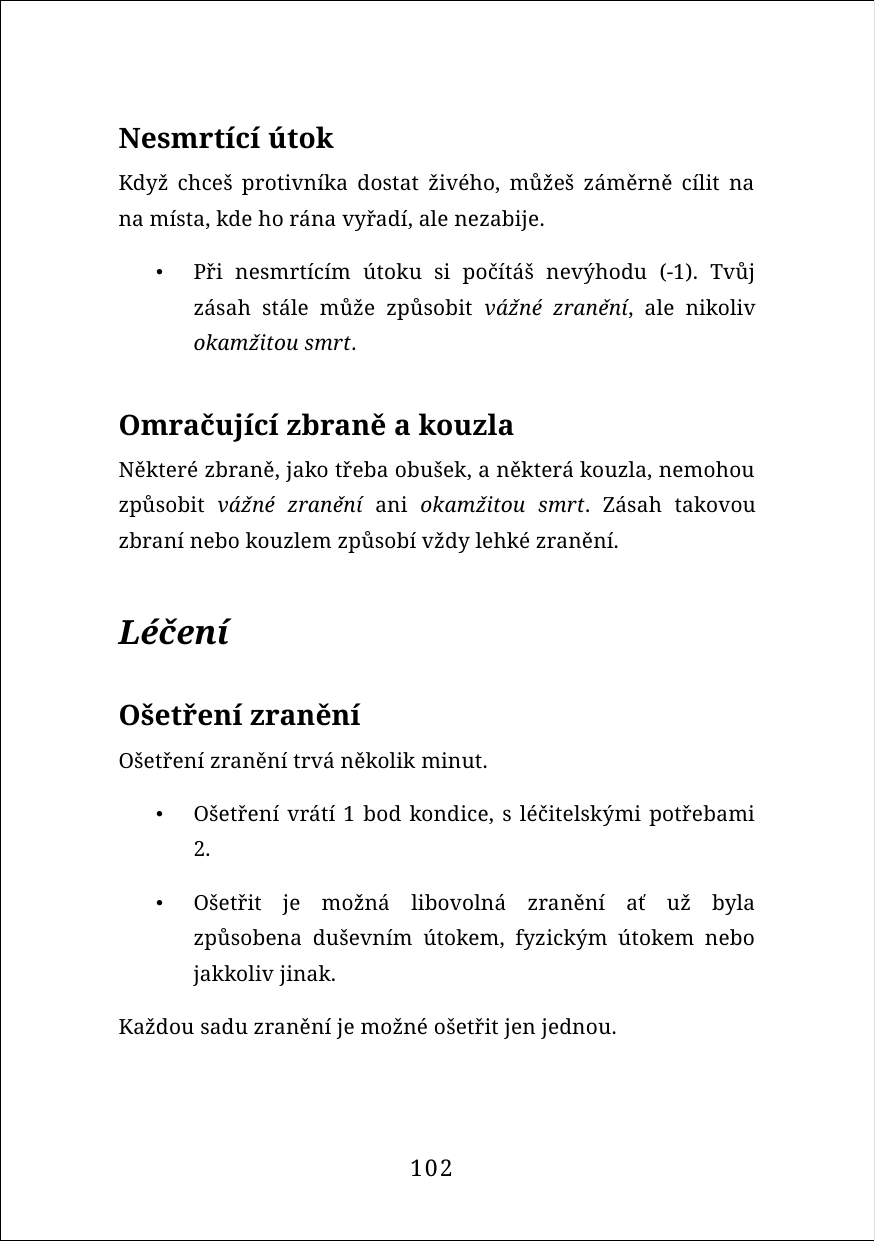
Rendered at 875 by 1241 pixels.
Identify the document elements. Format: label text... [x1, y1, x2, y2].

text Každou sadu zranění je možné ošetřit jen jednou. [118, 1012, 756, 1041]
text Ošetření zranění trvá několik minut. [118, 746, 756, 774]
list Ošetřit je možná libovolná zranění ať už byla způsobena duševním útokem, fyzickým útokem nebo jakkoliv jinak. [156, 888, 756, 987]
subtitle Nesmrtící útok [118, 118, 756, 157]
subtitle Ošetření zranění [118, 696, 756, 734]
subtitle Léčení [118, 609, 756, 654]
subtitle Omračující zbraně a kouzla [118, 405, 756, 443]
list Ošetření vrátí 1 bod kondice, s léčitelskými potřebami 2. [156, 799, 756, 863]
list Při nesmrtícím útoku si počítáš nevýhodu (-1). Tvůj zásah stále může způsobit vážné zranění, ale nikoliv okamžitou smrt. [156, 257, 756, 357]
text Když chceš protivníka dostat živého, můžeš záměrně cílit na na místa, kde ho rána vyřadí, ale nezabije. [118, 168, 756, 232]
text Některé zbraně, jako třeba obušek, a některá kouzla, nemohou způsobit vážné zranění ani okamžitou smrt. Zásah takovou zbraní nebo kouzlem způsobí vždy lehké zranění. [118, 455, 756, 554]
